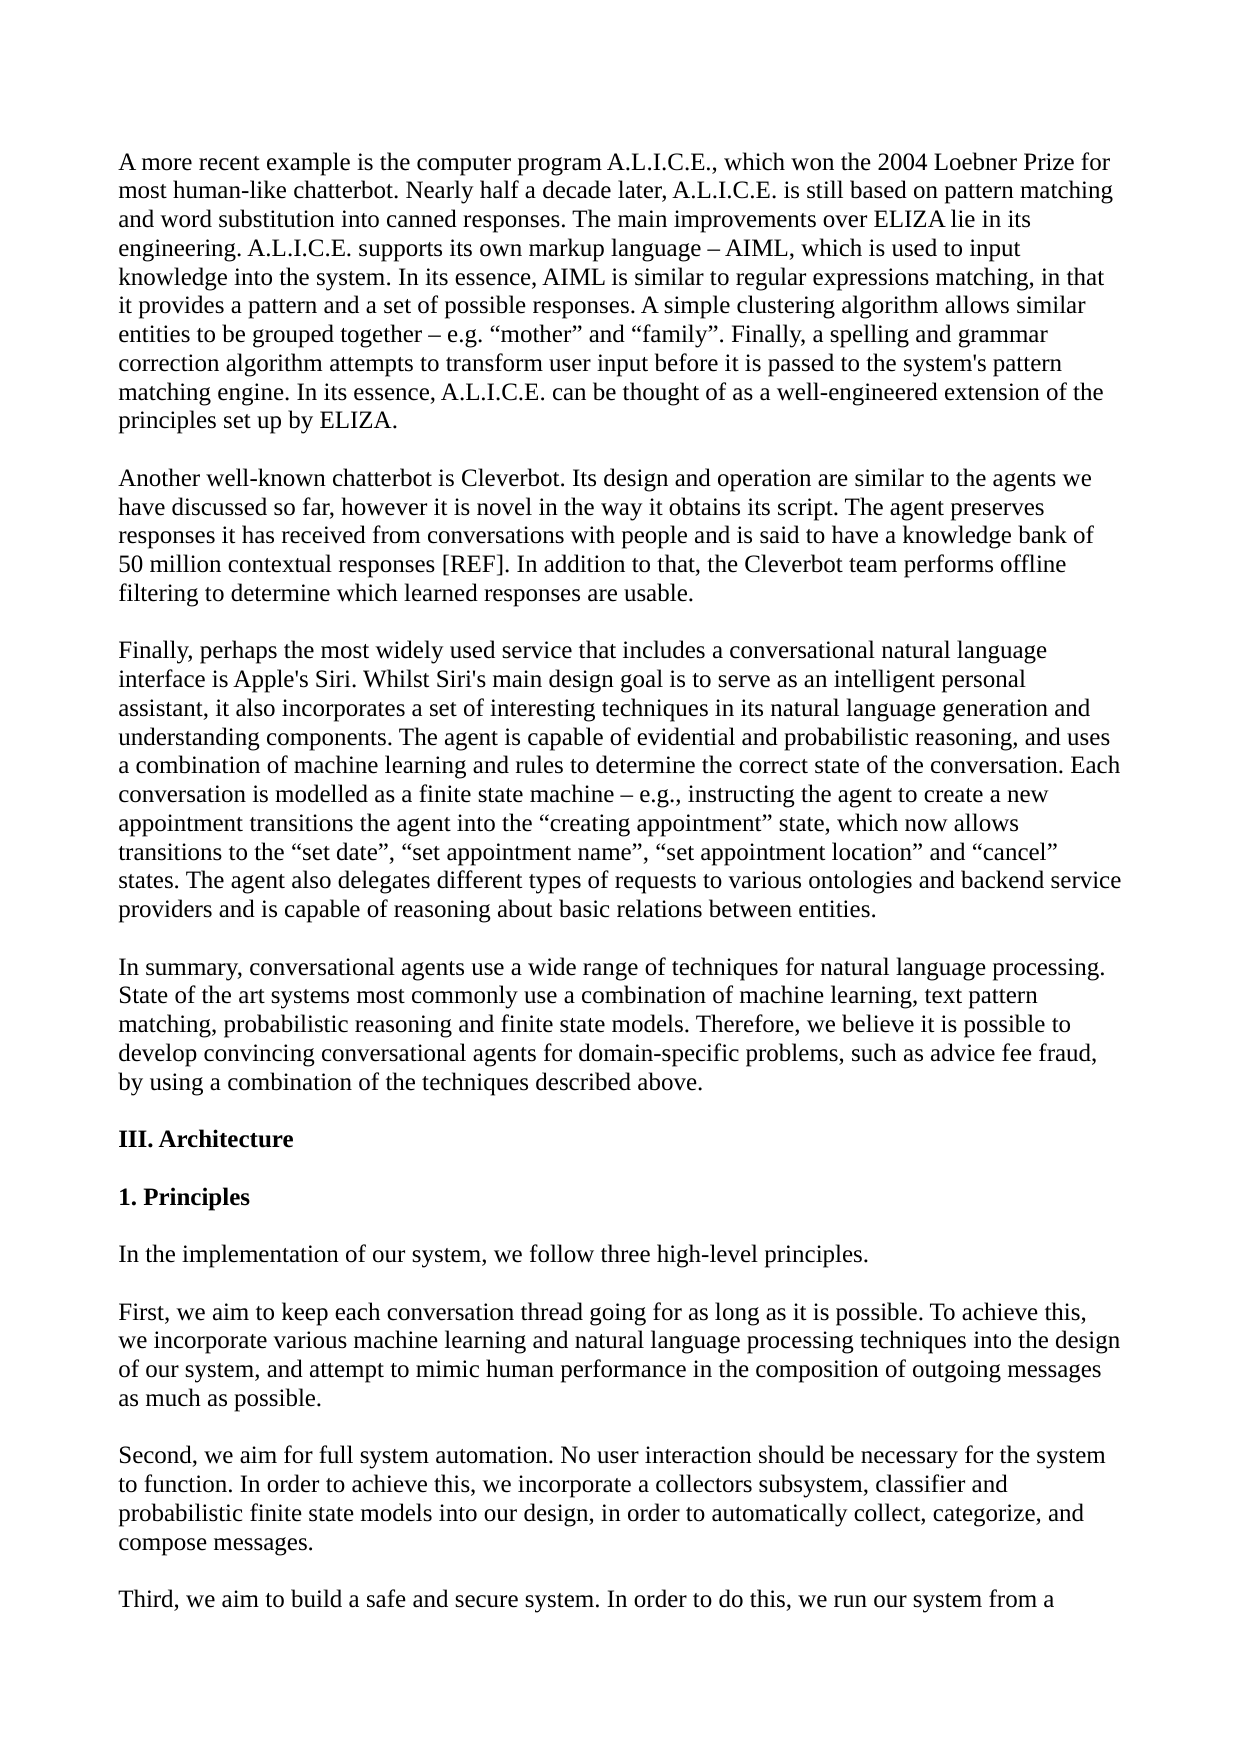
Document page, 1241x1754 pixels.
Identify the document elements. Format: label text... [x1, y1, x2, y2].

text In the implementation of our system, we follow three high-level principles. [118, 1239, 1122, 1268]
text Second, we aim for full system automation. No user interaction should be necessary for the system to function. In order to achieve this, we incorporate a collectors subsystem, classifier and probabilistic finite state models into our design, in order to automatically collect, categorize, and compose messages. [118, 1441, 1122, 1556]
text III. Architecture [118, 1124, 1122, 1153]
text In summary, conversational agents use a wide range of techniques for natural language processing. State of the art systems most commonly use a combination of machine learning, text pattern matching, probabilistic reasoning and finite state models. Therefore, we believe it is possible to develop convincing conversational agents for domain-specific problems, such as advice fee fraud, by using a combination of the techniques described above. [118, 952, 1122, 1096]
text A more recent example is the computer program A.L.I.C.E., which won the 2004 Loebner Prize for most human-like chatterbot. Nearly half a decade later, A.L.I.C.E. is still based on pattern matching and word substitution into canned responses. The main improvements over ELIZA lie in its engineering. A.L.I.C.E. supports its own markup language – AIML, which is used to input knowledge into the system. In its essence, AIML is similar to regular expressions matching, in that it provides a pattern and a set of possible responses. A simple clustering algorithm allows similar entities to be grouped together – e.g. “mother” and “family”. Finally, a spelling and grammar correction algorithm attempts to transform user input before it is passed to the system's pattern matching engine. In its essence, A.L.I.C.E. can be thought of as a well-engineered extension of the principles set up by ELIZA. [118, 147, 1122, 434]
text Another well-known chatterbot is Cleverbot. Its design and operation are similar to the agents we have discussed so far, however it is novel in the way it obtains its script. The agent preserves responses it has received from conversations with people and is said to have a knowledge bank of 50 million contextual responses [REF]. In addition to that, the Cleverbot team performs offline filtering to determine which learned responses are usable. [118, 463, 1122, 607]
text Finally, perhaps the most widely used service that includes a conversational natural language interface is Apple's Siri. Whilst Siri's main design goal is to serve as an intelligent personal assistant, it also incorporates a set of interesting techniques in its natural language generation and understanding components. The agent is capable of evidential and probabilistic reasoning, and uses a combination of machine learning and rules to determine the correct state of the conversation. Each conversation is modelled as a finite state machine – e.g., instructing the agent to create a new appointment transitions the agent into the “creating appointment” state, which now allows transitions to the “set date”, “set appointment name”, “set appointment location” and “cancel” states. The agent also delegates different types of requests to various ontologies and backend service providers and is capable of reasoning about basic relations between entities. [118, 636, 1122, 923]
text First, we aim to keep each conversation thread going for as long as it is possible. To achieve this, we incorporate various machine learning and natural language processing techniques into the design of our system, and attempt to mimic human performance in the composition of outgoing messages as much as possible. [118, 1297, 1122, 1412]
text 1. Principles [118, 1182, 1122, 1211]
text Third, we aim to build a safe and secure system. In order to do this, we run our system from a [118, 1584, 1122, 1613]
